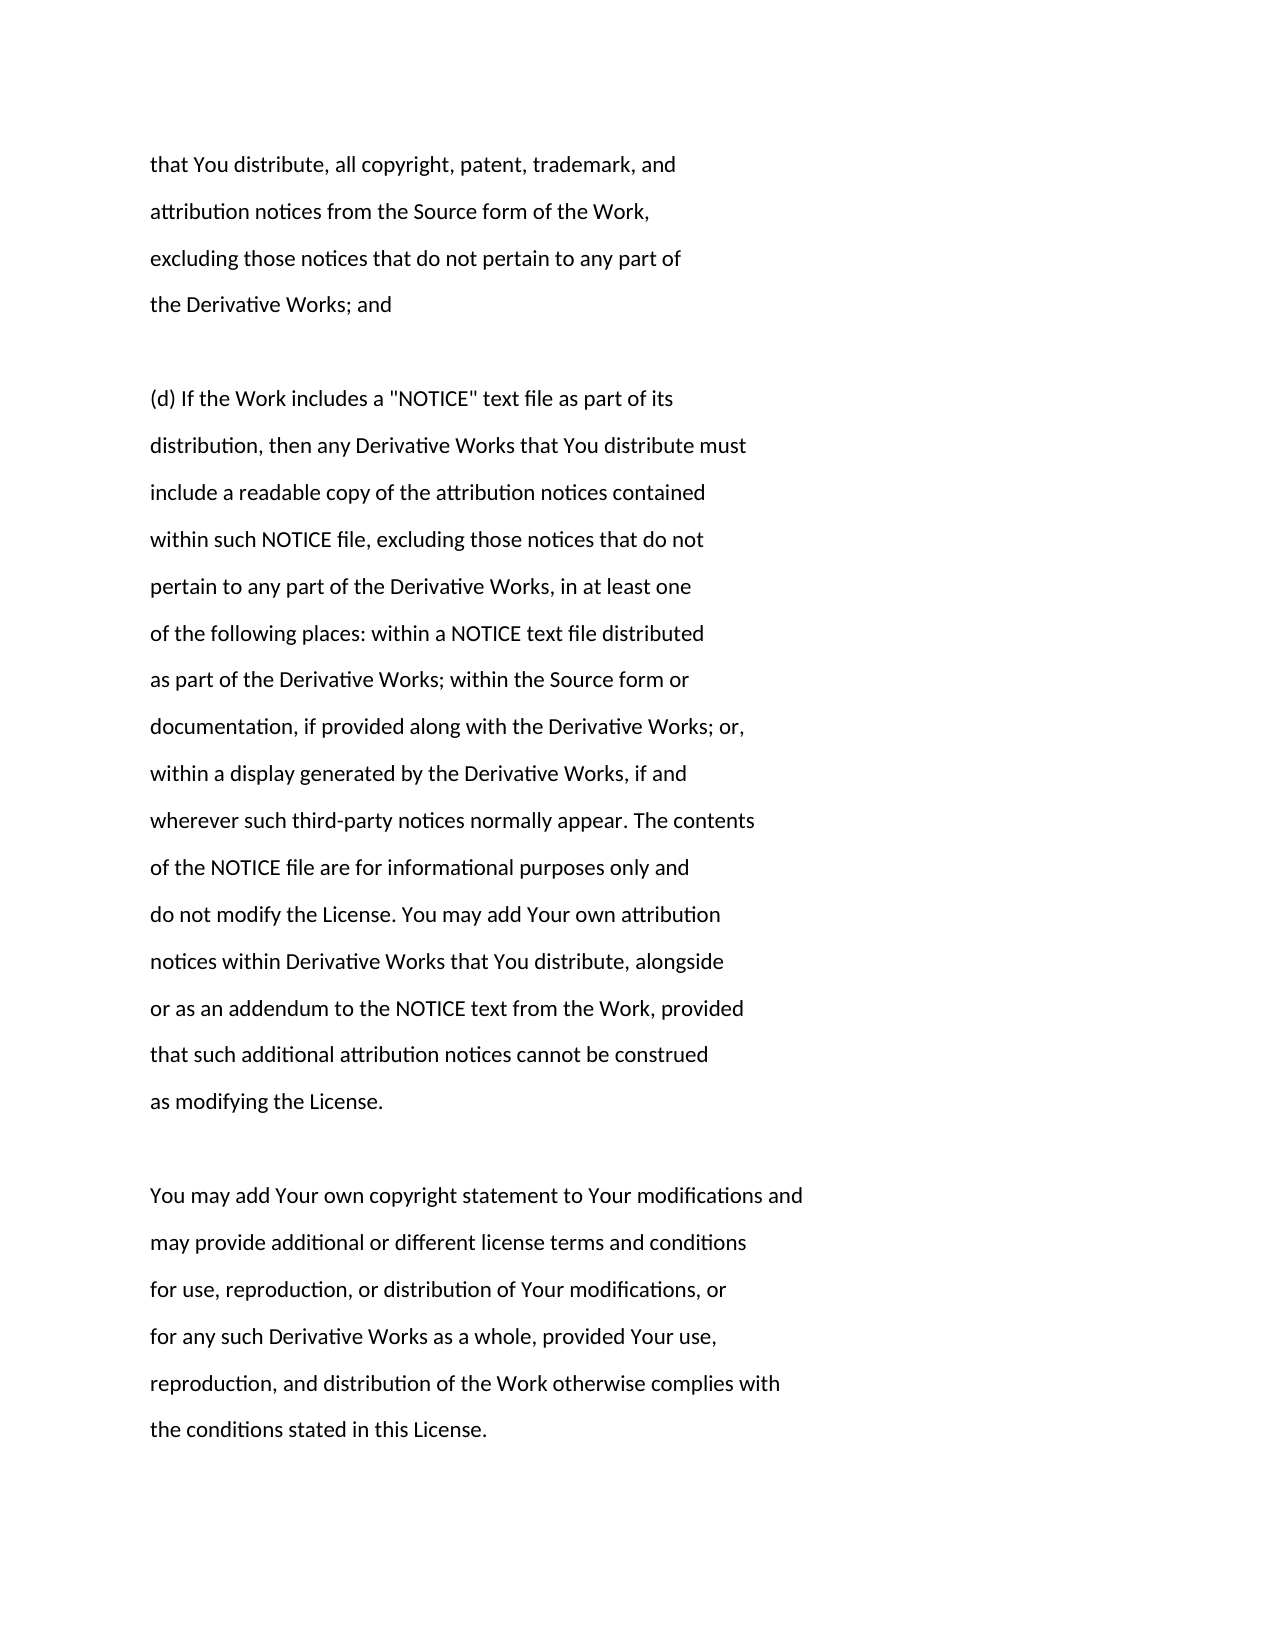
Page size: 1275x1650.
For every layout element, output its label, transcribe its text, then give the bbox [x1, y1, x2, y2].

text pertain to any part of the Derivative Works, in at least one [150, 572, 1125, 600]
text for any such Derivative Works as a whole, provided Your use, [150, 1322, 1125, 1350]
text the conditions stated in this License. [150, 1416, 1125, 1444]
text distribution, then any Derivative Works that You distribute must [150, 431, 1125, 459]
text may provide additional or different license terms and conditions [150, 1228, 1125, 1256]
text within such NOTICE file, excluding those notices that do not [150, 525, 1125, 553]
text as modifying the License. [150, 1087, 1125, 1116]
text of the following places: within a NOTICE text file distributed [150, 619, 1125, 647]
text attribution notices from the Source form of the Work, [150, 197, 1125, 225]
text that such additional attribution notices cannot be construed [150, 1041, 1125, 1069]
text that You distribute, all copyright, patent, trademark, and [150, 150, 1125, 178]
text wherever such third-party notices normally appear. The contents [150, 806, 1125, 834]
text within a display generated by the Derivative Works, if and [150, 759, 1125, 787]
text as part of the Derivative Works; within the Source form or [150, 666, 1125, 694]
text for use, reproduction, or distribution of Your modifications, or [150, 1275, 1125, 1303]
text or as an addendum to the NOTICE text from the Work, provided [150, 994, 1125, 1022]
text notices within Derivative Works that You distribute, alongside [150, 947, 1125, 975]
text reproduction, and distribution of the Work otherwise complies with [150, 1369, 1125, 1397]
text documentation, if provided along with the Derivative Works; or, [150, 712, 1125, 741]
text of the NOTICE file are for informational purposes only and [150, 853, 1125, 881]
text (d) If the Work includes a "NOTICE" text file as part of its [150, 384, 1125, 412]
text the Derivative Works; and [150, 291, 1125, 319]
text do not modify the License. You may add Your own attribution [150, 900, 1125, 928]
text excluding those notices that do not pertain to any part of [150, 244, 1125, 272]
text include a readable copy of the attribution notices contained [150, 478, 1125, 506]
text You may add Your own copyright statement to Your modifications and [150, 1181, 1125, 1209]
